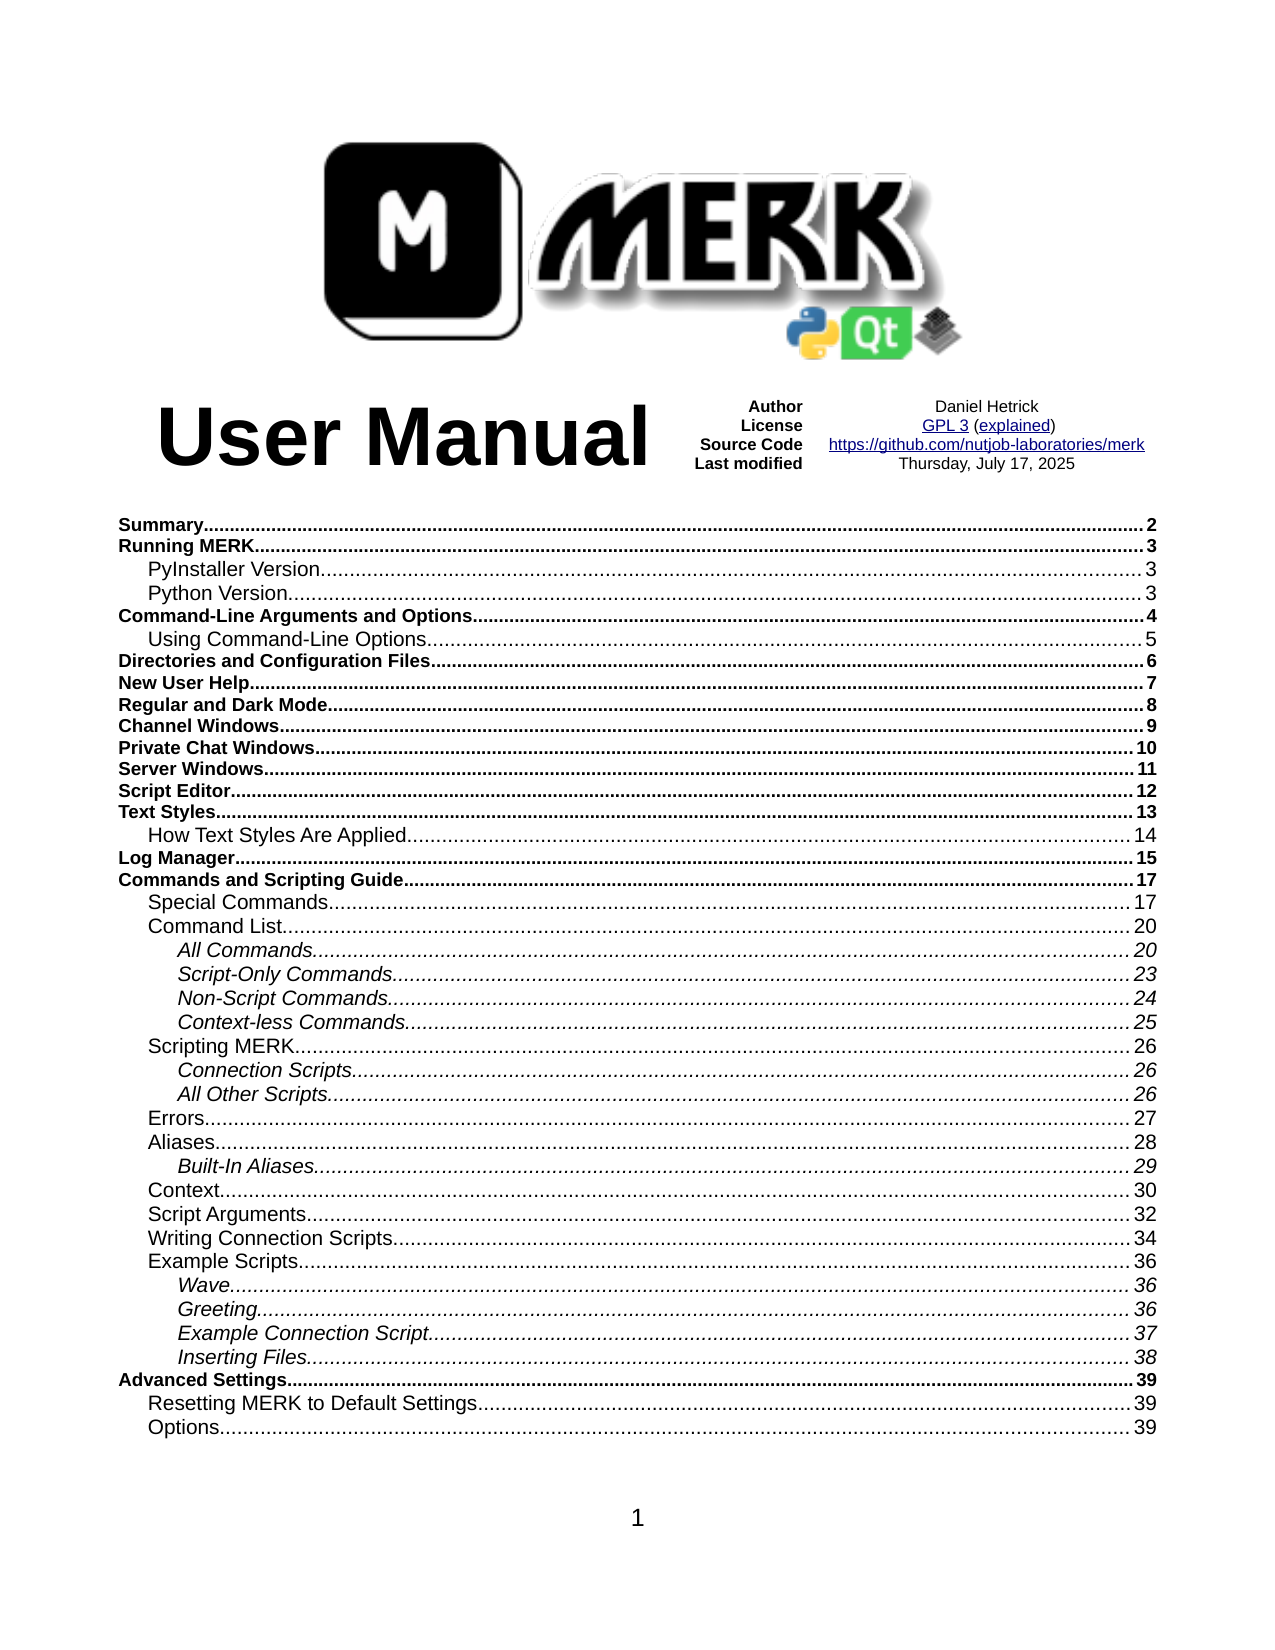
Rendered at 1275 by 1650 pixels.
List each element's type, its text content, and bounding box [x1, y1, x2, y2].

text Writing Connection Scripts 34 [148, 1225, 1157, 1249]
table_cell https://github.com/nutjob-laboratories/merk [816, 435, 1157, 454]
text Special Commands 17 [148, 890, 1157, 914]
text Channel Windows 9 [118, 715, 1157, 737]
text Script-Only Commands 23 [177, 962, 1157, 986]
table_cell Source Code [690, 435, 816, 454]
text Greeting 36 [177, 1297, 1157, 1321]
table_cell GPL 3 (explained) [816, 416, 1157, 435]
text How Text Styles Are Applied 14 [148, 823, 1157, 847]
text Script Editor 12 [118, 780, 1157, 801]
table_header User Manual [118, 387, 690, 483]
table_header [690, 473, 1157, 483]
text Options 39 [148, 1414, 1157, 1438]
text Summary 2 [118, 514, 1157, 535]
text Directories and Configuration Files 6 [118, 650, 1157, 672]
text Server Windows 11 [118, 758, 1157, 780]
text Errors 27 [148, 1106, 1157, 1129]
text Python Version 3 [148, 581, 1157, 605]
text Regular and Dark Mode 8 [118, 693, 1157, 715]
table_header Daniel Hetrick [816, 396, 1157, 416]
table_header [690, 387, 1157, 396]
text Non-Script Commands 24 [177, 986, 1157, 1010]
text Resetting MERK to Default Settings 39 [148, 1391, 1157, 1414]
text Inserting Files 38 [177, 1345, 1157, 1369]
text New User Help 7 [118, 672, 1157, 693]
table_cell License [690, 416, 816, 435]
text All Commands 20 [177, 938, 1157, 962]
text Script Arguments 32 [148, 1201, 1157, 1225]
text Text Styles 13 [118, 801, 1157, 823]
text Aliases 28 [148, 1129, 1157, 1153]
text PyInstaller Version 3 [148, 557, 1157, 581]
text Private Chat Windows 10 [118, 737, 1157, 758]
table_header Author [690, 396, 816, 416]
text Connection Scripts 26 [177, 1058, 1157, 1082]
text Command List 20 [148, 914, 1157, 938]
table_cell Thursday, July 17, 2025 [816, 454, 1157, 473]
text Command-Line Arguments and Options 4 [118, 605, 1157, 626]
text Context-less Commands 25 [177, 1010, 1157, 1034]
text All Other Scripts 26 [177, 1082, 1157, 1106]
text Running MERK 3 [118, 535, 1157, 557]
text Context 30 [148, 1177, 1157, 1201]
text Advanced Settings 39 [118, 1369, 1157, 1391]
text Example Connection Script 37 [177, 1321, 1157, 1345]
text Example Scripts 36 [148, 1249, 1157, 1273]
text Wave 36 [177, 1273, 1157, 1297]
text Commands and Scripting Guide 17 [118, 868, 1157, 890]
table_cell Last modified [690, 454, 816, 473]
picture [304, 118, 971, 368]
text Using Command-Line Options 5 [148, 626, 1157, 650]
text Built-In Aliases 29 [177, 1153, 1157, 1177]
text Log Manager 15 [118, 847, 1157, 868]
text Scripting MERK 26 [148, 1034, 1157, 1058]
